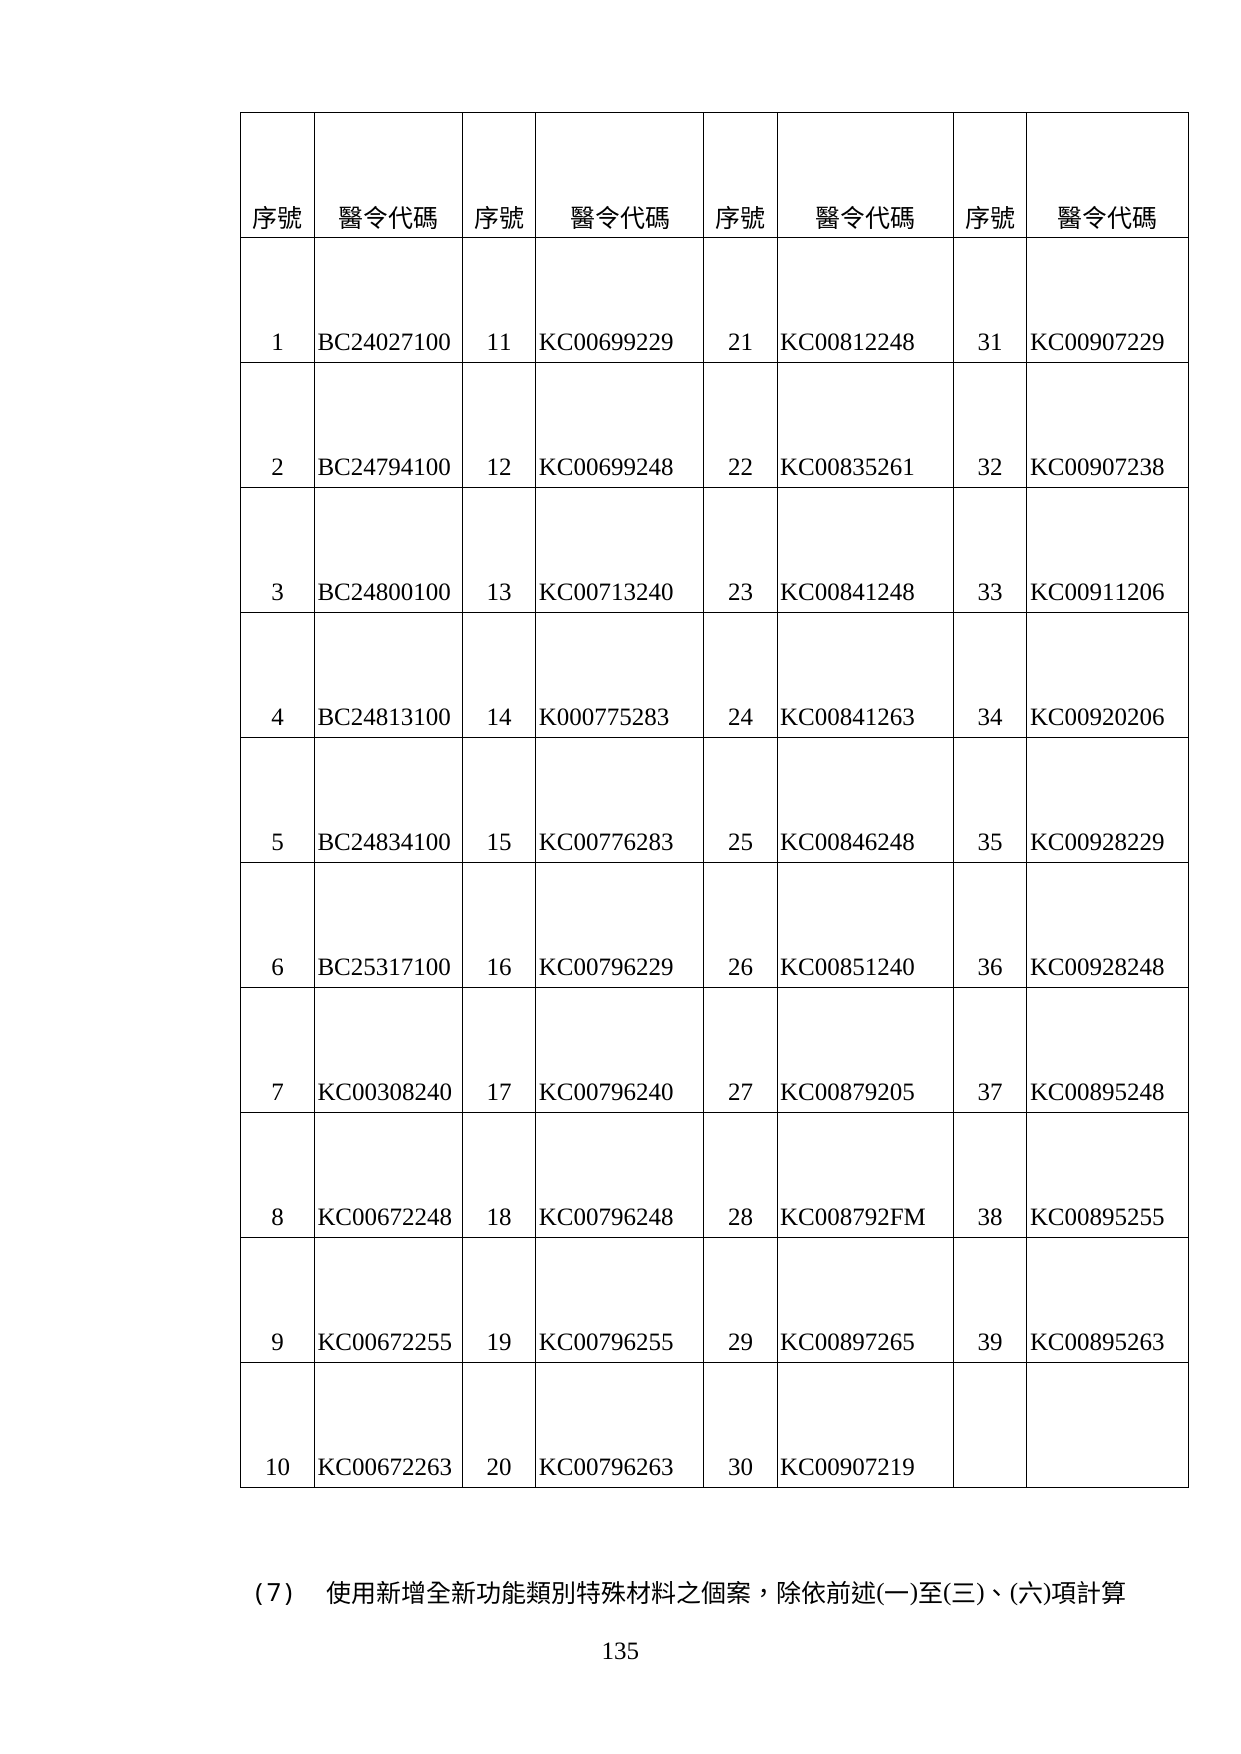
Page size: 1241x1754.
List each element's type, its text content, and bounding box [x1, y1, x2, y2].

table_cell KC00713240 [536, 488, 703, 612]
table_cell 35 [954, 738, 1026, 862]
table_cell 5 [241, 738, 314, 862]
table_cell BC24813100 [315, 613, 462, 737]
table_cell KC00796240 [536, 988, 703, 1112]
table_cell 22 [704, 363, 777, 487]
table_cell KC00672263 [315, 1363, 462, 1487]
table_cell 30 [704, 1363, 777, 1487]
table_cell 31 [954, 238, 1026, 362]
table_cell 4 [241, 613, 314, 737]
table_cell 25 [704, 738, 777, 862]
table_cell 21 [704, 238, 777, 362]
table_cell KC00812248 [778, 238, 953, 362]
table_cell 7 [241, 988, 314, 1112]
table_cell 3 [241, 488, 314, 612]
table_header 序號 [954, 113, 1026, 237]
table_cell BC25317100 [315, 863, 462, 987]
table_cell 32 [954, 363, 1026, 487]
table_cell BC24800100 [315, 488, 462, 612]
table_cell BC24834100 [315, 738, 462, 862]
table_cell 1 [241, 238, 314, 362]
table_cell 27 [704, 988, 777, 1112]
table_cell 18 [463, 1113, 535, 1237]
table_cell 37 [954, 988, 1026, 1112]
table_cell KC00308240 [315, 988, 462, 1112]
table_cell 17 [463, 988, 535, 1112]
table_header 序號 [704, 113, 777, 237]
table_cell 15 [463, 738, 535, 862]
table_cell BC24794100 [315, 363, 462, 487]
table_cell KC00672248 [315, 1113, 462, 1237]
table_cell [1027, 1363, 1188, 1487]
table_cell 36 [954, 863, 1026, 987]
table_cell 20 [463, 1363, 535, 1487]
table_cell KC00672255 [315, 1238, 462, 1362]
table_cell 8 [241, 1113, 314, 1237]
table_cell 24 [704, 613, 777, 737]
table_cell 38 [954, 1113, 1026, 1237]
table_cell 2 [241, 363, 314, 487]
table_cell KC00897265 [778, 1238, 953, 1362]
table_cell KC00879205 [778, 988, 953, 1112]
table_cell [954, 1363, 1026, 1487]
table_cell KC00895255 [1027, 1113, 1188, 1237]
table_cell 26 [704, 863, 777, 987]
table_header 序號 [463, 113, 535, 237]
table_cell 11 [463, 238, 535, 362]
table_cell KC00796229 [536, 863, 703, 987]
table_cell KC00907229 [1027, 238, 1188, 362]
table_cell KC00796255 [536, 1238, 703, 1362]
table_cell KC00699248 [536, 363, 703, 487]
table_cell KC00928229 [1027, 738, 1188, 862]
table_cell KC00895248 [1027, 988, 1188, 1112]
table_cell 14 [463, 613, 535, 737]
table_cell 13 [463, 488, 535, 612]
table_cell 33 [954, 488, 1026, 612]
table_cell KC00841263 [778, 613, 953, 737]
table_cell KC00907219 [778, 1363, 953, 1487]
table_cell 10 [241, 1363, 314, 1487]
table_cell KC00928248 [1027, 863, 1188, 987]
table_cell KC00796263 [536, 1363, 703, 1487]
table_cell BC24027100 [315, 238, 462, 362]
list 使用新增全新功能類別特殊材料之個案，除依前述(一)至(三)、(六)項計算 [251, 1550, 1134, 1612]
table_cell K000775283 [536, 613, 703, 737]
table_cell KC00907238 [1027, 363, 1188, 487]
table_cell 34 [954, 613, 1026, 737]
table_header 醫令代碼 [778, 113, 953, 237]
table_cell KC00841248 [778, 488, 953, 612]
table_cell KC00776283 [536, 738, 703, 862]
table_cell KC00911206 [1027, 488, 1188, 612]
table_cell KC008792FM [778, 1113, 953, 1237]
table_cell KC00835261 [778, 363, 953, 487]
table_cell 16 [463, 863, 535, 987]
table_cell KC00699229 [536, 238, 703, 362]
table_cell 29 [704, 1238, 777, 1362]
table_header 序號 [241, 113, 314, 237]
table_cell 6 [241, 863, 314, 987]
table_cell KC00851240 [778, 863, 953, 987]
table_cell 9 [241, 1238, 314, 1362]
table_header 醫令代碼 [315, 113, 462, 237]
table_cell 39 [954, 1238, 1026, 1362]
table_cell KC00895263 [1027, 1238, 1188, 1362]
table_cell KC00920206 [1027, 613, 1188, 737]
table_cell 19 [463, 1238, 535, 1362]
table_header 醫令代碼 [1027, 113, 1188, 237]
table_cell KC00846248 [778, 738, 953, 862]
table_cell 28 [704, 1113, 777, 1237]
table_cell KC00796248 [536, 1113, 703, 1237]
table_header 醫令代碼 [536, 113, 703, 237]
table_cell 12 [463, 363, 535, 487]
table_cell 23 [704, 488, 777, 612]
